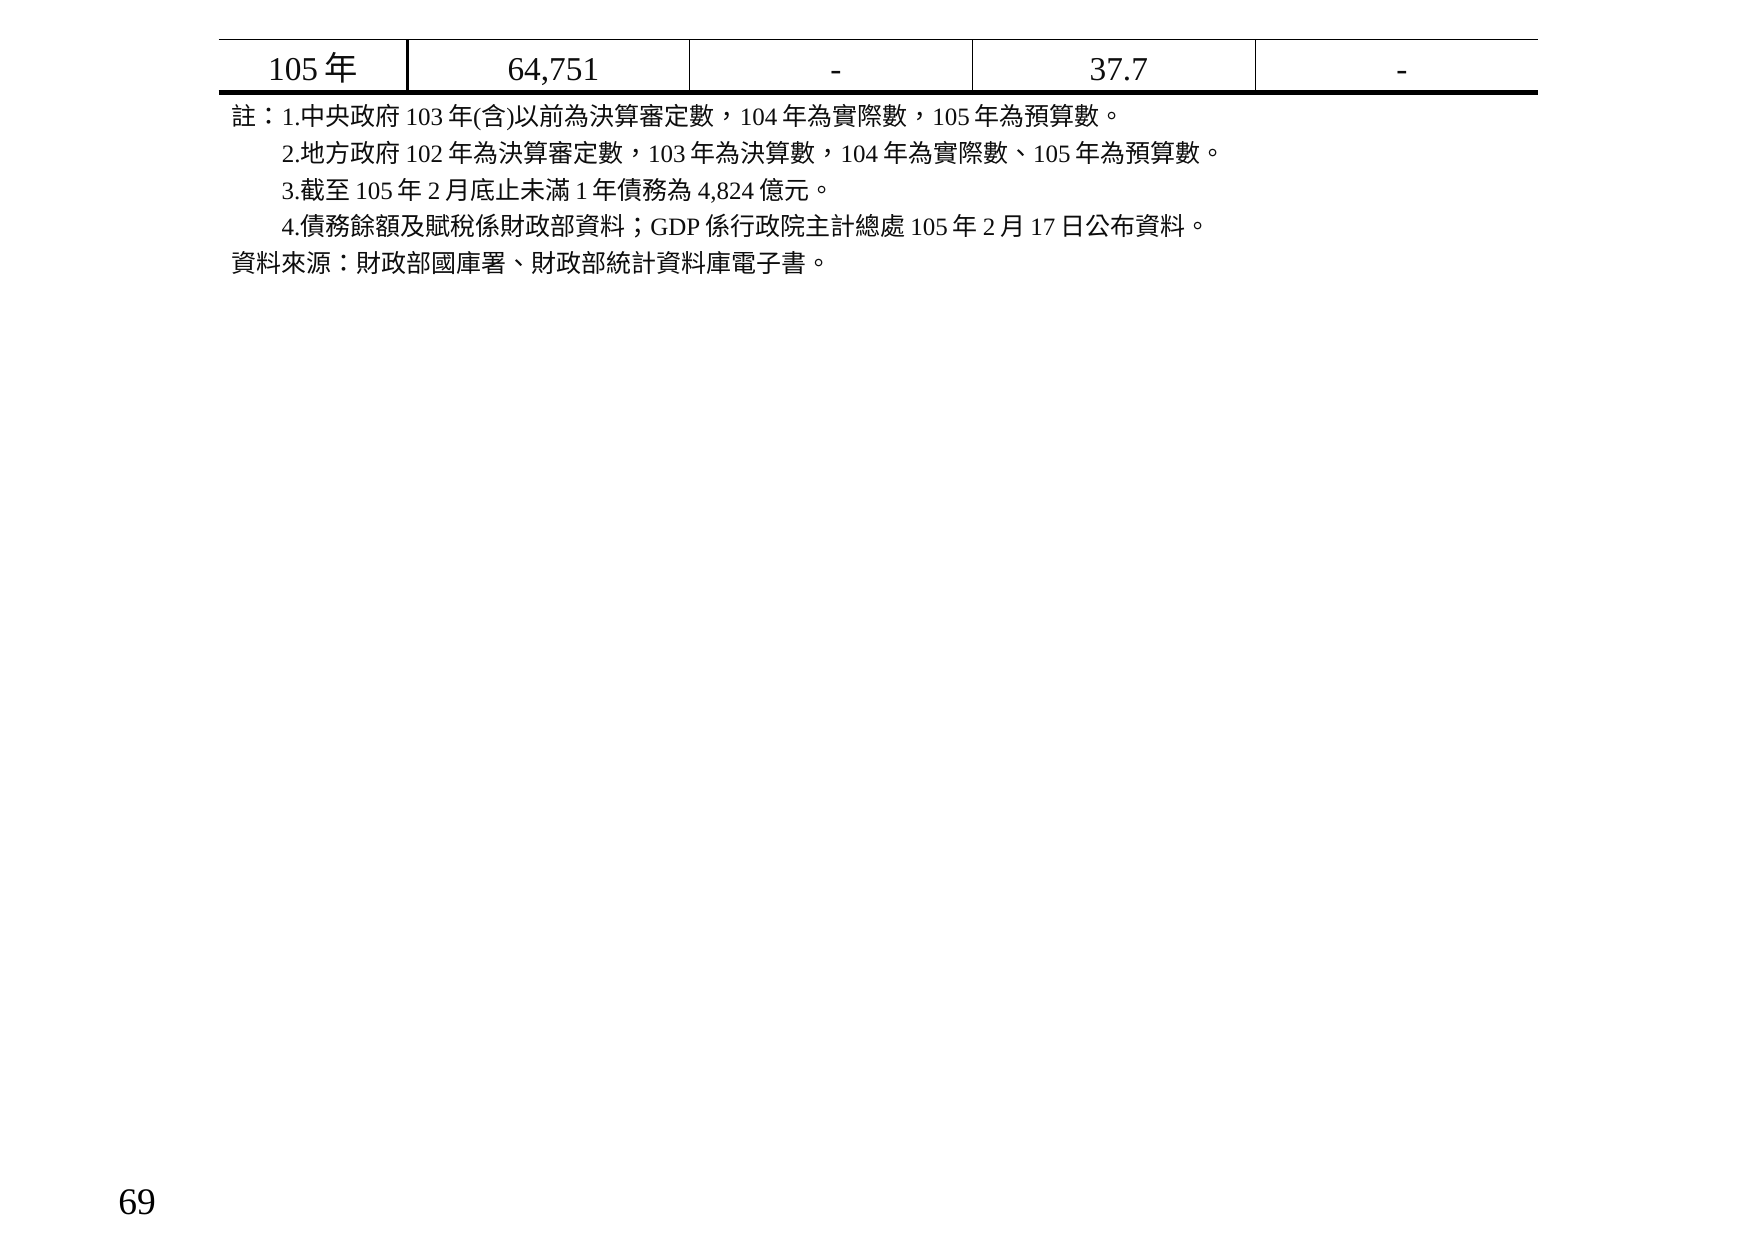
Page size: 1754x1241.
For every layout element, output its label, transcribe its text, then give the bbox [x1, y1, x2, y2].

table_cell 105年 [219, 40, 406, 90]
table_cell - [690, 40, 972, 90]
text 資料來源：財政部國庫署、財政部統計資料庫電子書。 [232, 249, 1543, 278]
table_cell 64,751 [409, 40, 689, 90]
text 4.債務餘額及賦稅係財政部資料；GDP係行政院主計總處105年2月17日公布資料。 [128, 212, 1543, 242]
table_cell 37.7 [973, 40, 1255, 90]
table_cell - [1256, 40, 1538, 90]
text 2.地方政府102年為決算審定數，103年為決算數，104年為實際數、105年為預算數。 [232, 139, 1543, 168]
text 註：1.中央政府103年(含)以前為決算審定數，104年為實際數，105年為預算數。 [232, 102, 1543, 132]
text 3.截至105年2月底止未滿1年債務為4,824億元。 [128, 176, 1543, 205]
